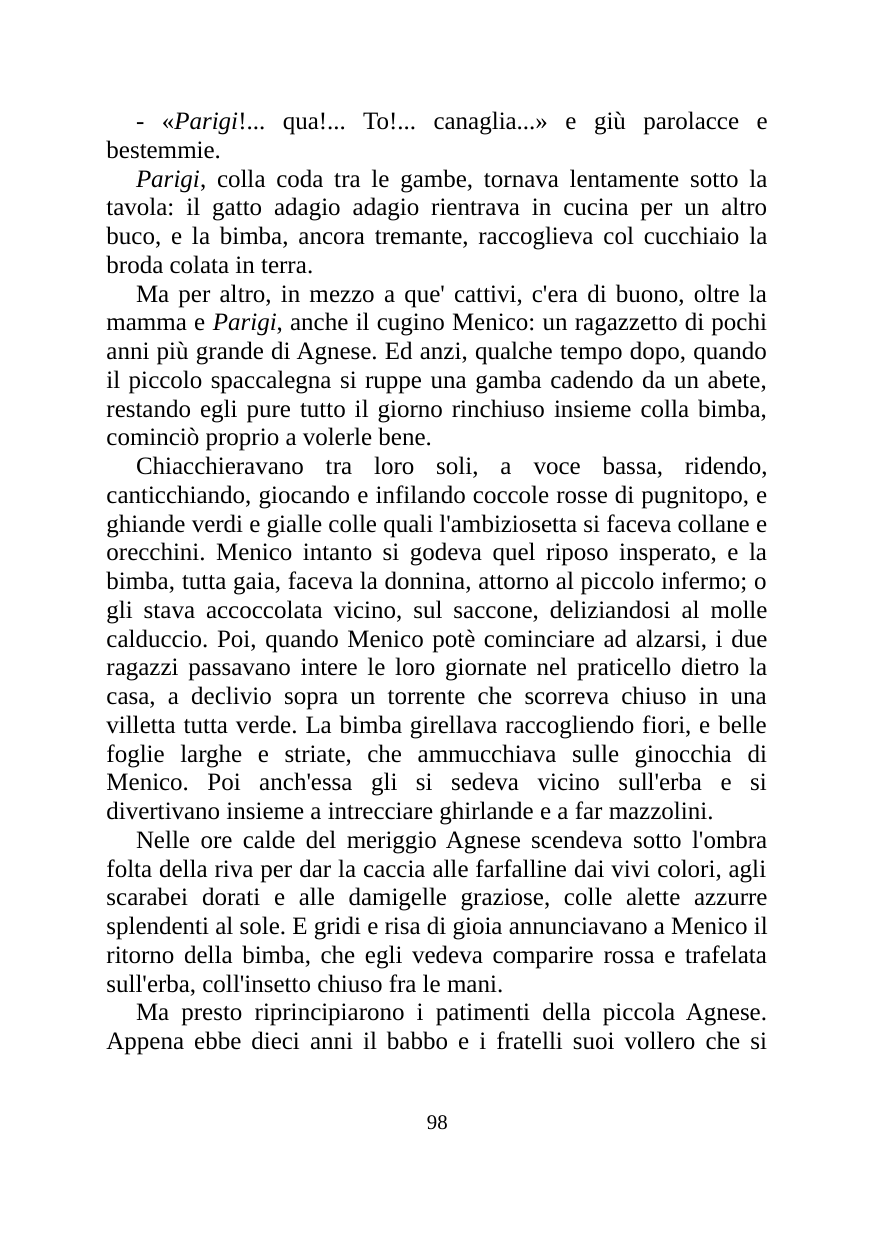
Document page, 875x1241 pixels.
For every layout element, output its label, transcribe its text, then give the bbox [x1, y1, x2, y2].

text Ma per altro, in mezzo a que' cattivi, c'era di buono, oltre la mamma e Parigi, anche il cugino Menico: un ragazzetto di pochi anni più grande di Agnese. Ed anzi, qualche tempo dopo, quando il piccolo spaccalegna si ruppe una gamba cadendo da un abete, restando egli pure tutto il giorno rinchiuso insieme colla bimba, cominciò proprio a volerle bene. [106, 279, 768, 451]
text - «Parigi!... qua!... To!... canaglia...» e giù parolacce e bestemmie. [106, 106, 768, 164]
text Ma presto riprincipiarono i patimenti della piccola Agnese. Appena ebbe dieci anni il babbo e i fratelli suoi vollero che si [106, 997, 768, 1055]
text Nelle ore calde del meriggio Agnese scendeva sotto l'ombra folta della riva per dar la caccia alle farfalline dai vivi colori, agli scarabei dorati e alle damigelle graziose, colle alette azzurre splendenti al sole. E gridi e risa di gioia annunciavano a Menico il ritorno della bimba, che egli vedeva comparire rossa e trafelata sull'erba, coll'insetto chiuso fra le mani. [106, 825, 768, 997]
text Chiacchieravano tra loro soli, a voce bassa, ridendo, canticchiando, giocando e infilando coccole rosse di pugnitopo, e ghiande verdi e gialle colle quali l'ambiziosetta si faceva collane e orecchini. Menico intanto si godeva quel riposo insperato, e la bimba, tutta gaia, faceva la donnina, attorno al piccolo infermo; o gli stava accoccolata vicino, sul saccone, deliziandosi al molle calduccio. Poi, quando Menico potè cominciare ad alzarsi, i due ragazzi passavano intere le loro giornate nel praticello dietro la casa, a declivio sopra un torrente che scorreva chiuso in una villetta tutta verde. La bimba girellava raccogliendo fiori, e belle foglie larghe e striate, che ammucchiava sulle ginocchia di Menico. Poi anch'essa gli si sedeva vicino sull'erba e si divertivano insieme a intrecciare ghirlande e a far mazzolini. [106, 451, 768, 825]
text Parigi, colla coda tra le gambe, tornava lentamente sotto la tavola: il gatto adagio adagio rientrava in cucina per un altro buco, e la bimba, ancora tremante, raccoglieva col cucchiaio la broda colata in terra. [106, 164, 768, 279]
